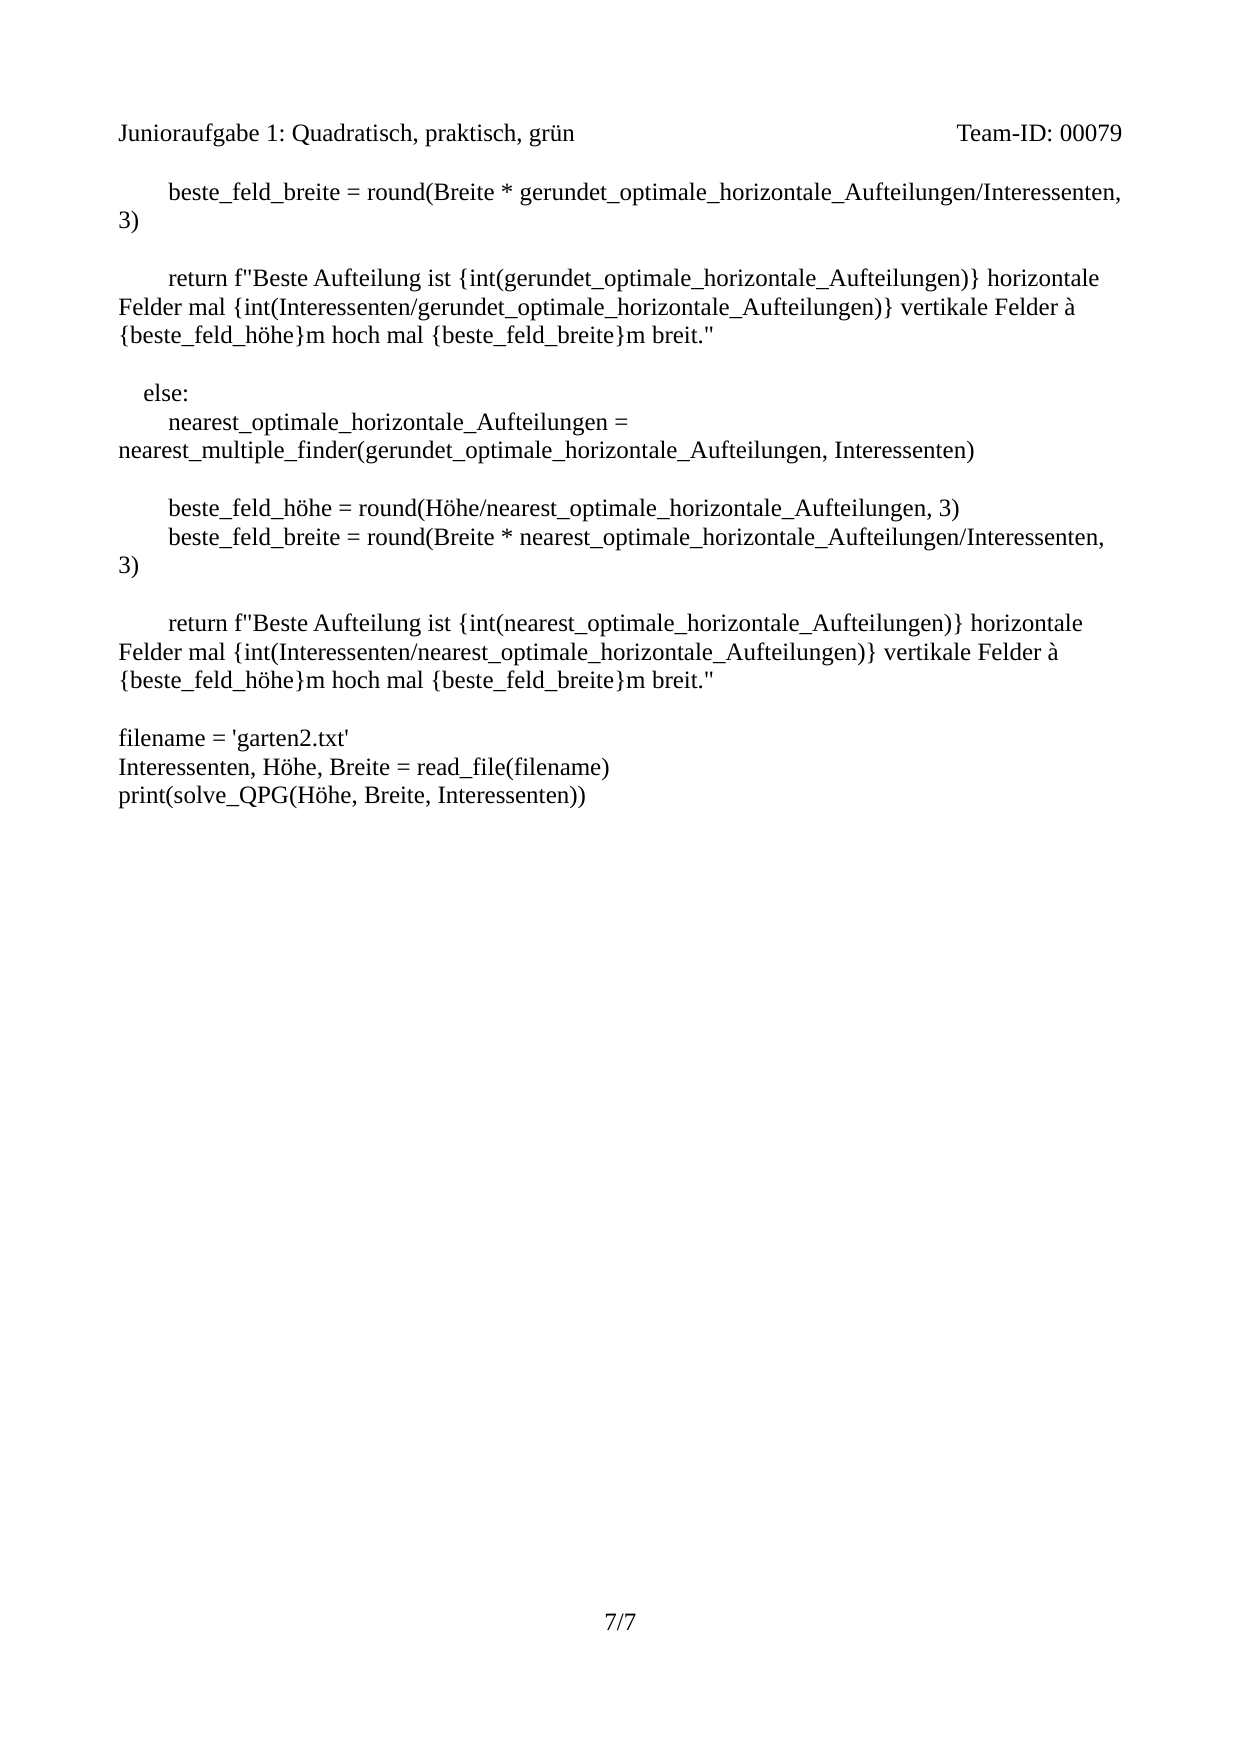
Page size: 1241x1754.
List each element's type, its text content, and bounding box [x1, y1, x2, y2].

text beste_feld_breite = round(Breite * gerundet_optimale_horizontale_Aufteilungen/Interessenten, 3) [118, 177, 1122, 234]
text beste_feld_breite = round(Breite * nearest_optimale_horizontale_Aufteilungen/Interessenten, 3) [118, 522, 1122, 579]
text return f"Beste Aufteilung ist {int(gerundet_optimale_horizontale_Aufteilungen)} horizontale Felder mal {int(Interessenten/gerundet_optimale_horizontale_Aufteilungen)} vertikale Felder à {beste_feld_höhe}m hoch mal {beste_feld_breite}m breit." [118, 263, 1122, 349]
text print(solve_QPG(Höhe, Breite, Interessenten)) [118, 781, 1122, 809]
text else: [118, 378, 1122, 407]
text Interessenten, Höhe, Breite = read_file(filename) [118, 752, 1122, 781]
text filename = 'garten2.txt' [118, 723, 1122, 752]
text nearest_optimale_horizontale_Aufteilungen = nearest_multiple_finder(gerundet_optimale_horizontale_Aufteilungen, Interessenten) [118, 407, 1122, 464]
text beste_feld_höhe = round(Höhe/nearest_optimale_horizontale_Aufteilungen, 3) [118, 493, 1122, 522]
text return f"Beste Aufteilung ist {int(nearest_optimale_horizontale_Aufteilungen)} horizontale Felder mal {int(Interessenten/nearest_optimale_horizontale_Aufteilungen)} vertikale Felder à {beste_feld_höhe}m hoch mal {beste_feld_breite}m breit." [118, 608, 1122, 694]
